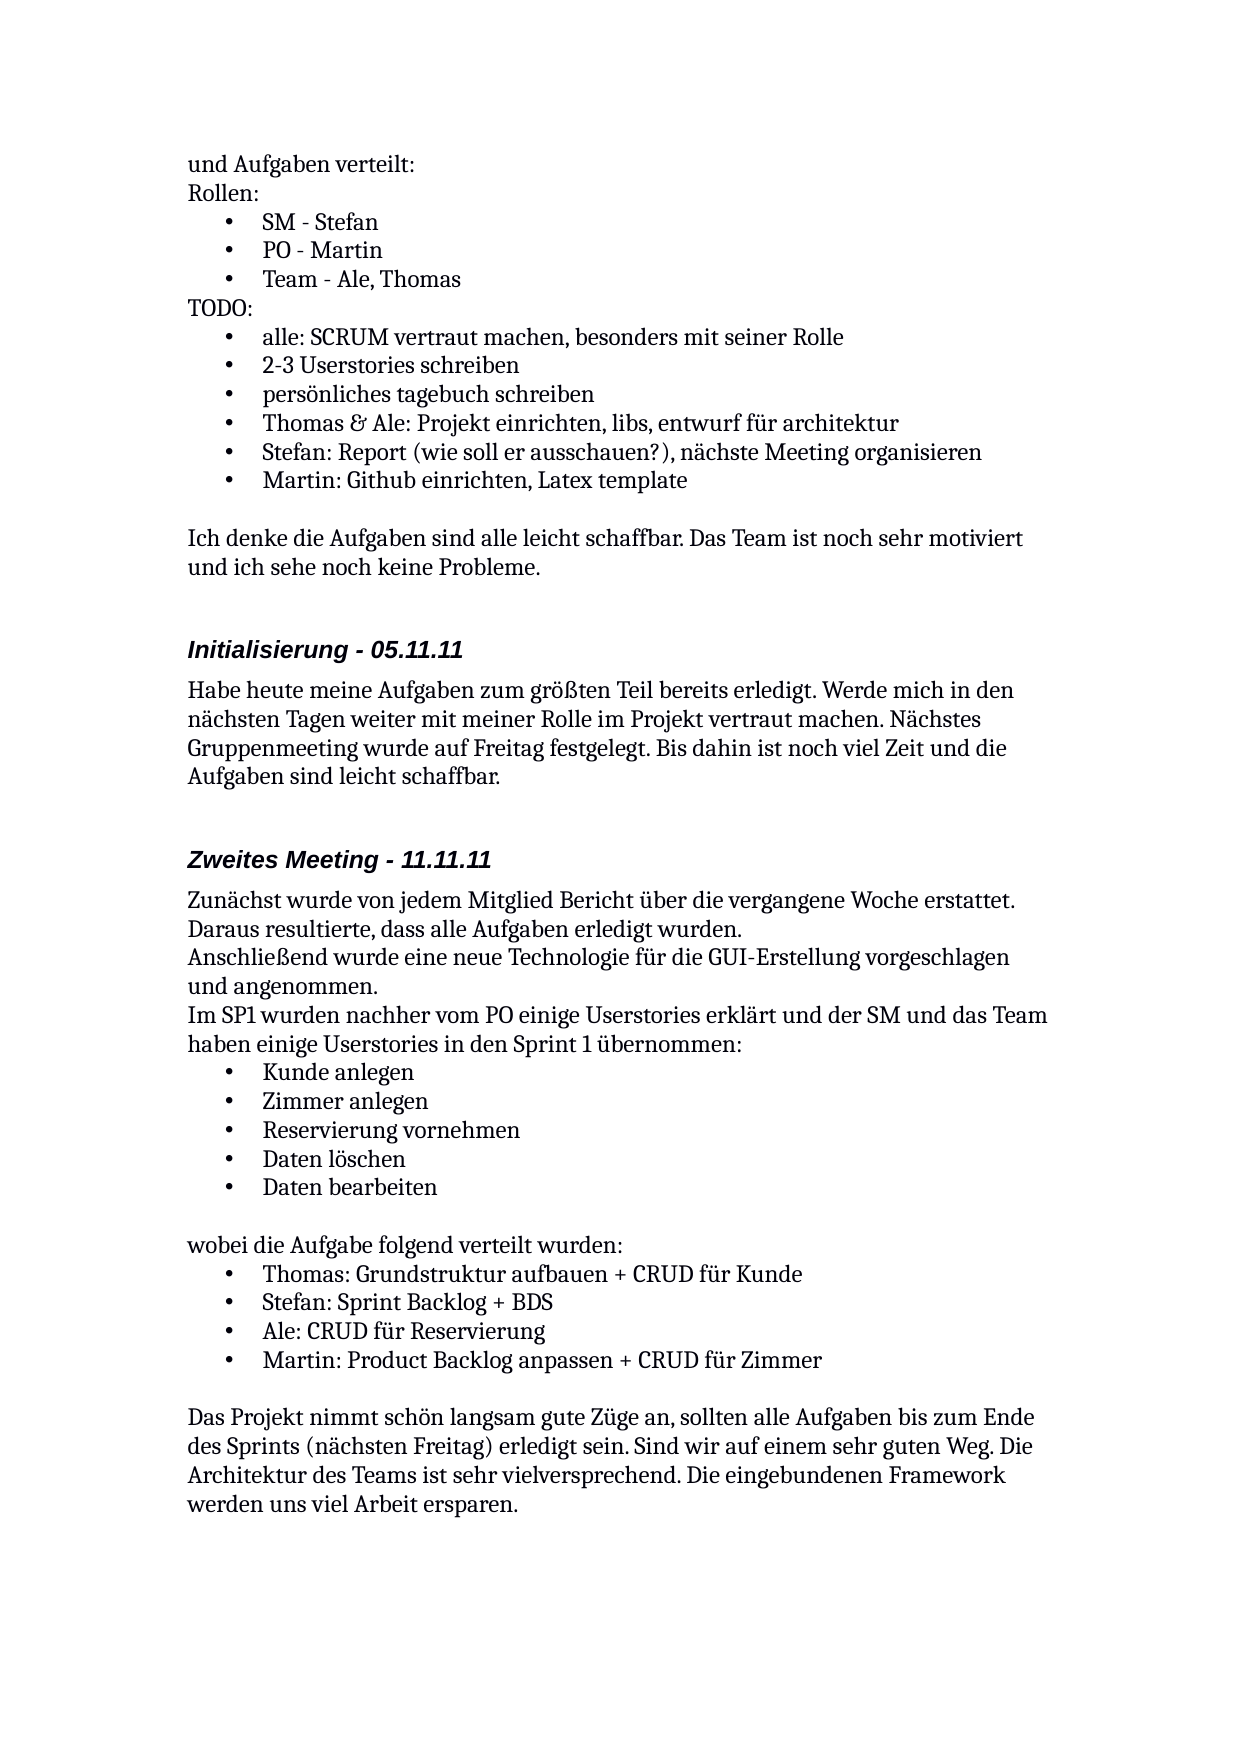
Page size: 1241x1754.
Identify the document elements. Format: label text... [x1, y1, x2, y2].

text und Aufgaben verteilt: [187, 150, 1053, 179]
list Thomas: Grundstruktur aufbauen + CRUD für Kunde [225, 1259, 1053, 1288]
subtitle Zweites Meeting - 11.11.11 [187, 845, 1053, 873]
list Daten löschen [225, 1144, 1053, 1173]
subtitle Initialisierung - 05.11.11 [187, 635, 1053, 663]
list Ale: CRUD für Reservierung [225, 1317, 1053, 1346]
list Team - Ale, Thomas [225, 265, 1053, 294]
list Martin: Github einrichten, Latex template [225, 466, 1053, 495]
list Reservierung vornehmen [225, 1116, 1053, 1144]
list Zimmer anlegen [225, 1087, 1053, 1116]
text Zunächst wurde von jedem Mitglied Bericht über die vergangene Woche erstattet. [187, 886, 1053, 914]
text Im SP1 wurden nachher vom PO einige Userstories erklärt und der SM und das Team haben einige Userstories in den Sprint 1 übernommen: [187, 1001, 1053, 1058]
list Daten bearbeiten [225, 1173, 1053, 1202]
text Anschließend wurde eine neue Technologie für die GUI-Erstellung vorgeschlagen und angenommen. [187, 943, 1053, 1001]
list persönliches tagebuch schreiben [225, 380, 1053, 409]
list Martin: Product Backlog anpassen + CRUD für Zimmer [225, 1346, 1053, 1374]
text Rollen: [187, 179, 1053, 207]
list 2-3 Userstories schreiben [225, 351, 1053, 380]
text Habe heute meine Aufgaben zum größten Teil bereits erledigt. Werde mich in den nächsten Tagen weiter mit meiner Rolle im Projekt vertraut machen. Nächstes Gruppenmeeting wurde auf Freitag festgelegt. Bis dahin ist noch viel Zeit und die Aufgaben sind leicht schaffbar. [187, 676, 1053, 791]
list Stefan: Sprint Backlog + BDS [225, 1288, 1053, 1317]
list alle: SCRUM vertraut machen, besonders mit seiner Rolle [225, 322, 1053, 351]
list SM - Stefan [225, 207, 1053, 236]
text Daraus resultierte, dass alle Aufgaben erledigt wurden. [187, 914, 1053, 943]
text Das Projekt nimmt schön langsam gute Züge an, sollten alle Aufgaben bis zum Ende des Sprints (nächsten Freitag) erledigt sein. Sind wir auf einem sehr guten Weg. Die Architektur des Teams ist sehr vielversprechend. Die eingebundenen Framework werden uns viel Arbeit ersparen. [187, 1403, 1053, 1518]
text wobei die Aufgabe folgend verteilt wurden: [187, 1231, 1053, 1259]
list Stefan: Report (wie soll er ausschauen?), nächste Meeting organisieren [225, 437, 1053, 466]
text und ich sehe noch keine Probleme. [187, 552, 1053, 581]
text Ich denke die Aufgaben sind alle leicht schaffbar. Das Team ist noch sehr motiviert [187, 524, 1053, 552]
list PO - Martin [225, 236, 1053, 265]
text TODO: [187, 294, 1053, 322]
list Kunde anlegen [225, 1058, 1053, 1087]
list Thomas & Ale: Projekt einrichten, libs, entwurf für architektur [225, 409, 1053, 437]
